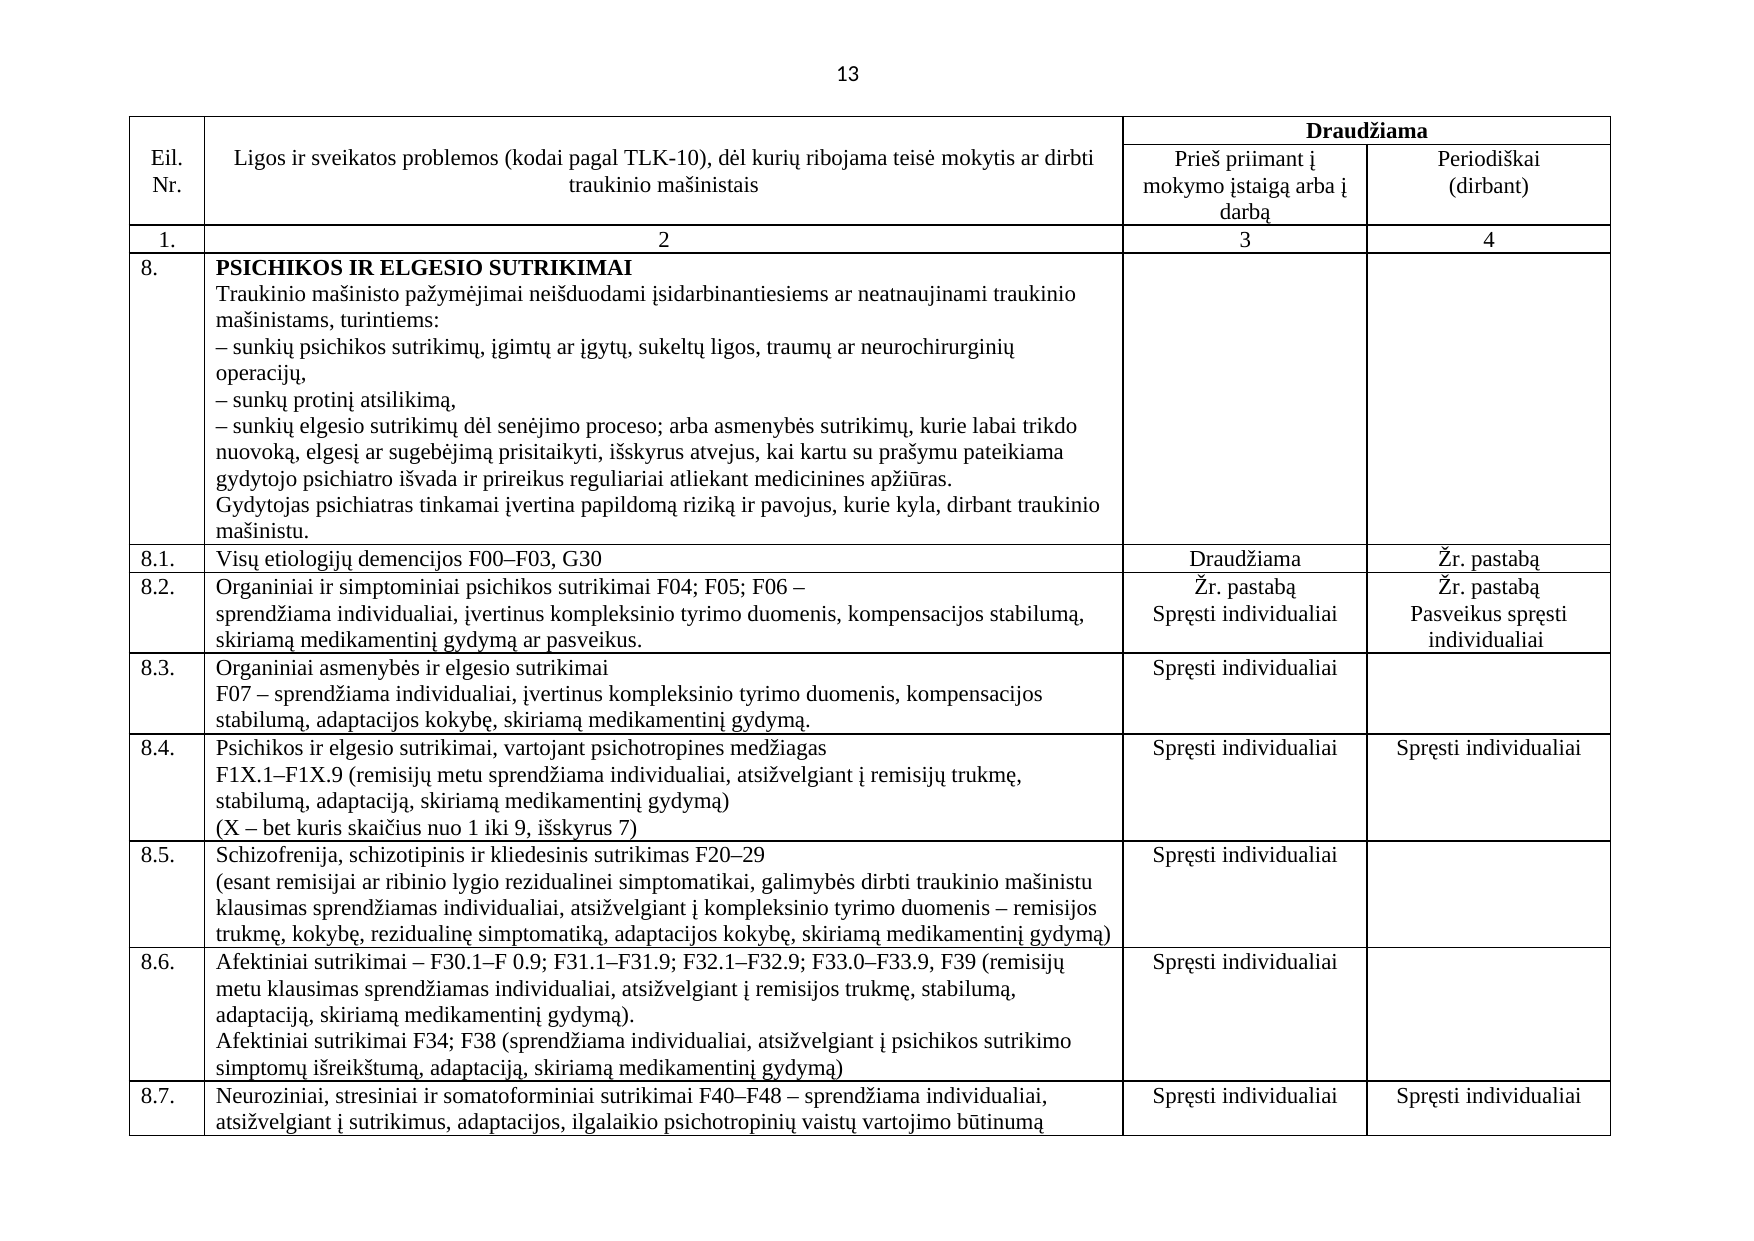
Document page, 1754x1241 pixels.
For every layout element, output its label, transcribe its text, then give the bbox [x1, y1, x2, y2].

table_cell [1368, 254, 1610, 544]
table_cell Visų etiologijų demencijos F00–F03, G30 [205, 545, 1122, 572]
table_cell Spręsti individualiai [1368, 735, 1610, 840]
table_cell 2 [205, 226, 1122, 252]
table_header Ligos ir sveikatos problemos (kodai pagal TLK-10), dėl kurių ribojama teisė mokytis ar dirbti traukinio mašinistais [205, 117, 1122, 224]
table_cell Periodiškai (dirbant) [1368, 145, 1610, 224]
table_cell Žr. pastabą Spręsti individualiai [1124, 573, 1366, 652]
table_cell Spręsti individualiai [1124, 735, 1366, 840]
table_cell 1. [130, 226, 204, 252]
table_cell 8.1. [130, 545, 204, 572]
table_cell [1368, 842, 1610, 947]
table_cell 8.5. [130, 842, 204, 947]
table_cell 8.4. [130, 735, 204, 840]
table_cell [1368, 948, 1610, 1080]
table_cell Žr. pastabą [1368, 545, 1610, 572]
table_cell Spręsti individualiai [1124, 1082, 1366, 1134]
table_cell Psichikos ir elgesio sutrikimai, vartojant psichotropines medžiagas F1X.1–F1X.9 (remisijų metu sprendžiama individualiai, atsižvelgiant į remisijų trukmę, stabilumą, adaptaciją, skiriamą medikamentinį gydymą) (X – bet kuris skaičius nuo 1 iki 9, išskyrus 7) [205, 735, 1122, 840]
table_cell Spręsti individualiai [1124, 654, 1366, 733]
table_cell 8.3. [130, 654, 204, 733]
table_cell Organiniai asmenybės ir elgesio sutrikimai F07 – sprendžiama individualiai, įvertinus kompleksinio tyrimo duomenis, kompensacijos stabilumą, adaptacijos kokybę, skiriamą medikamentinį gydymą. [205, 654, 1122, 733]
table_cell 8.2. [130, 573, 204, 652]
table_cell [1124, 254, 1366, 544]
table_cell Neuroziniai, stresiniai ir somatoforminiai sutrikimai F40–F48 – sprendžiama individualiai, atsižvelgiant į sutrikimus, adaptacijos, ilgalaikio psichotropinių vaistų vartojimo būtinumą [205, 1082, 1122, 1134]
table_cell [1368, 654, 1610, 733]
table_header Draudžiama [1124, 117, 1610, 144]
table_cell PSICHIkos ir elgesio SUTRIKIMAI Traukinio mašinisto pažymėjimai neišduodami įsidarbinantiesiems ar neatnaujinami traukinio mašinistams, turintiems: – sunkių psichikos sutrikimų, įgimtų ar įgytų, sukeltų ligos, traumų ar neurochirurginių operacijų, – sunkų protinį atsilikimą, – sunkių elgesio sutrikimų dėl senėjimo proceso; arba asmenybės sutrikimų, kurie labai trikdo nuovoką, elgesį ar sugebėjimą prisitaikyti, išskyrus atvejus, kai kartu su prašymu pateikiama gydytojo psichiatro išvada ir prireikus reguliariai atliekant medicinines apžiūras. Gydytojas psichiatras tinkamai įvertina papildomą riziką ir pavojus, kurie kyla, dirbant traukinio mašinistu. [205, 254, 1122, 544]
table_cell 8.7. [130, 1082, 204, 1134]
table_cell Spręsti individualiai [1368, 1082, 1610, 1134]
table_header Eil. Nr. [130, 117, 204, 224]
table_cell Organiniai ir simptominiai psichikos sutrikimai F04; F05; F06 – sprendžiama individualiai, įvertinus kompleksinio tyrimo duomenis, kompensacijos stabilumą, skiriamą medikamentinį gydymą ar pasveikus. [205, 573, 1122, 652]
table_cell Draudžiama [1124, 545, 1366, 572]
table_cell 8.6. [130, 948, 204, 1080]
table_cell 8. [130, 254, 204, 544]
table_cell Spręsti individualiai [1124, 948, 1366, 1080]
table_cell Afektiniai sutrikimai – F30.1–F 0.9; F31.1–F31.9; F32.1–F32.9; F33.0–F33.9, F39 (remisijų metu klausimas sprendžiamas individualiai, atsižvelgiant į remisijos trukmę, stabilumą, adaptaciją, skiriamą medikamentinį gydymą). Afektiniai sutrikimai F34; F38 (sprendžiama individualiai, atsižvelgiant į psichikos sutrikimo simptomų išreikštumą, adaptaciją, skiriamą medikamentinį gydymą) [205, 948, 1122, 1080]
table_cell Schizofrenija, schizotipinis ir kliedesinis sutrikimas F20–29 (esant remisijai ar ribinio lygio rezidualinei simptomatikai, galimybės dirbti traukinio mašinistu klausimas sprendžiamas individualiai, atsižvelgiant į kompleksinio tyrimo duomenis – remisijos trukmę, kokybę, rezidualinę simptomatiką, adaptacijos kokybę, skiriamą medikamentinį gydymą) [205, 842, 1122, 947]
table_cell 4 [1368, 226, 1610, 252]
table_cell Žr. pastabą Pasveikus spręsti individualiai [1368, 573, 1610, 652]
table_cell Prieš priimant į mokymo įstaigą arba į darbą [1124, 145, 1366, 224]
table_cell 3 [1124, 226, 1366, 252]
table_cell Spręsti individualiai [1124, 842, 1366, 947]
